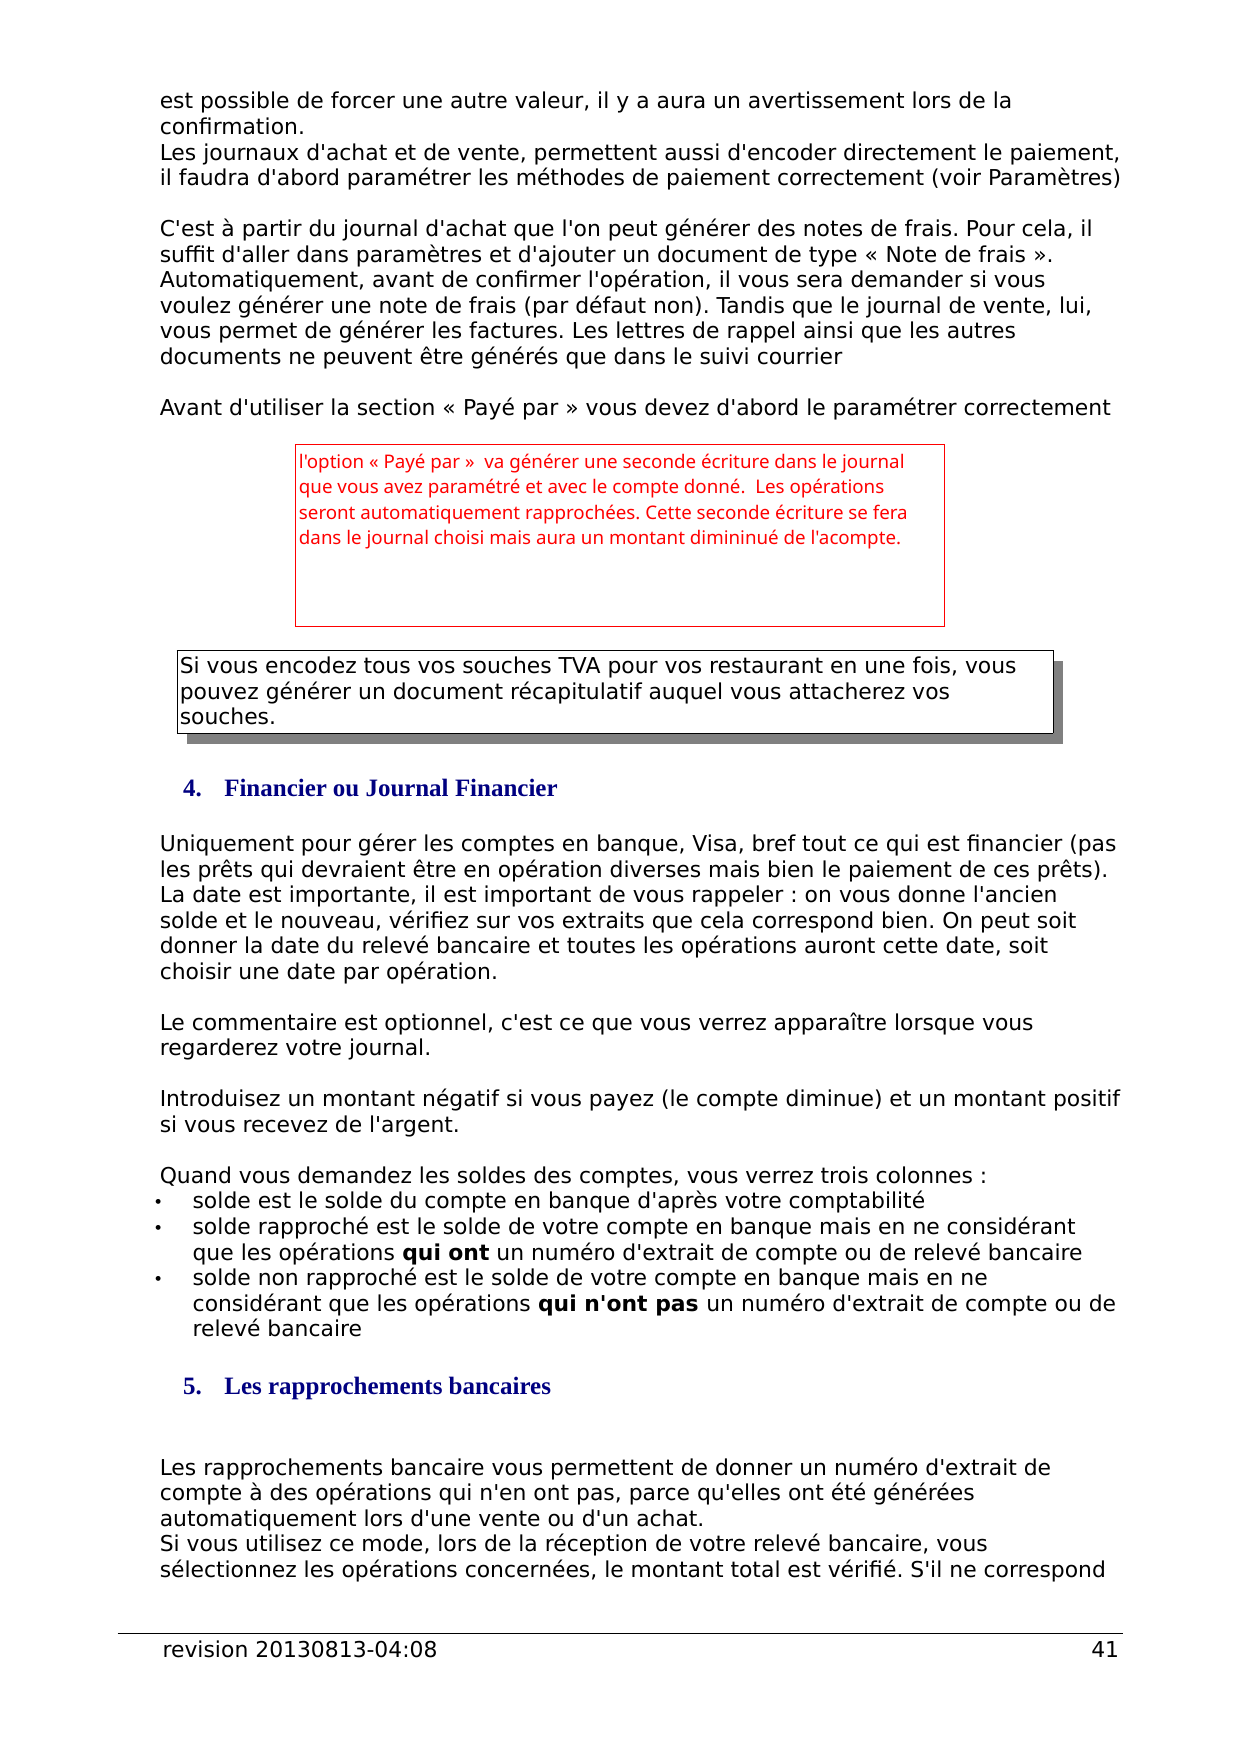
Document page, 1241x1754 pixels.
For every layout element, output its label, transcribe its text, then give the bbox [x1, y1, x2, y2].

text l'option « Payé par » va générer une seconde écriture dans le journal que vous avez paramétré et avec le compte donné. Les opérations seront automatiquement rapprochées. Cette seconde écriture se fera dans le journal choisi mais aura un montant dimininué de l'acompte. [296, 445, 944, 550]
text Le commentaire est optionnel, c'est ce que vous verrez apparaître lorsque vous regarderez votre journal. [159, 1010, 1123, 1061]
text Si vous encodez tous vos souches TVA pour vos restaurant en une fois, vous pouvez générer un document récapitulatif auquel vous attacherez vos souches. [178, 651, 1053, 733]
text C'est à partir du journal d'achat que l'on peut générer des notes de frais. Pour cela, il suffit d'aller dans paramètres et d'ajouter un document de type « Note de frais ». Automatiquement, avant de confirmer l'opération, il vous sera demander si vous voulez générer une note de frais (par défaut non). Tandis que le journal de vente, lui, vous permet de générer les factures. Les lettres de rappel ainsi que les autres documents ne peuvent être générés que dans le suivi courrier [159, 216, 1123, 369]
subtitle Les rapprochements bancaires [177, 1371, 1123, 1400]
text Uniquement pour gérer les comptes en banque, Visa, bref tout ce qui est financier (pas les prêts qui devraient être en opération diverses mais bien le paiement de ces prêts). [159, 831, 1123, 882]
subtitle Financier ou Journal Financier [177, 773, 1123, 802]
text Avant d'utiliser la section « Payé par » vous devez d'abord le paramétrer correctement [159, 395, 1123, 420]
text Introduisez un montant négatif si vous payez (le compte diminue) et un montant positif si vous recevez de l'argent. [159, 1087, 1123, 1138]
list solde est le solde du compte en banque d'après votre comptabilité [155, 1189, 1123, 1214]
list solde non rapproché est le solde de votre compte en banque mais en ne considérant que les opérations qui n'ont pas un numéro d'extrait de compte ou de relevé bancaire [155, 1265, 1123, 1342]
text Quand vous demandez les soldes des comptes, vous verrez trois colonnes : [159, 1163, 1123, 1189]
text Les journaux d'achat et de vente, permettent aussi d'encoder directement le paiement, il faudra d'abord paramétrer les méthodes de paiement correctement (voir Paramètres) [159, 139, 1123, 191]
list solde rapproché est le solde de votre compte en banque mais en ne considérant que les opérations qui ont un numéro d'extrait de compte ou de relevé bancaire [155, 1214, 1123, 1265]
text Si vous utilisez ce mode, lors de la réception de votre relevé bancaire, vous sélectionnez les opérations concernées, le montant total est vérifié. S'il ne correspond [159, 1532, 1123, 1583]
text Les rapprochements bancaire vous permettent de donner un numéro d'extrait de compte à des opérations qui n'en ont pas, parce qu'elles ont été générées automatiquement lors d'une vente ou d'un achat. [159, 1455, 1123, 1532]
text La date est importante, il est important de vous rappeler : on vous donne l'ancien solde et le nouveau, vérifiez sur vos extraits que cela correspond bien. On peut soit donner la date du relevé bancaire et toutes les opérations auront cette date, soit choisir une date par opération. [159, 882, 1123, 984]
text est possible de forcer une autre valeur, il y a aura un avertissement lors de la confirmation. [159, 88, 1123, 139]
